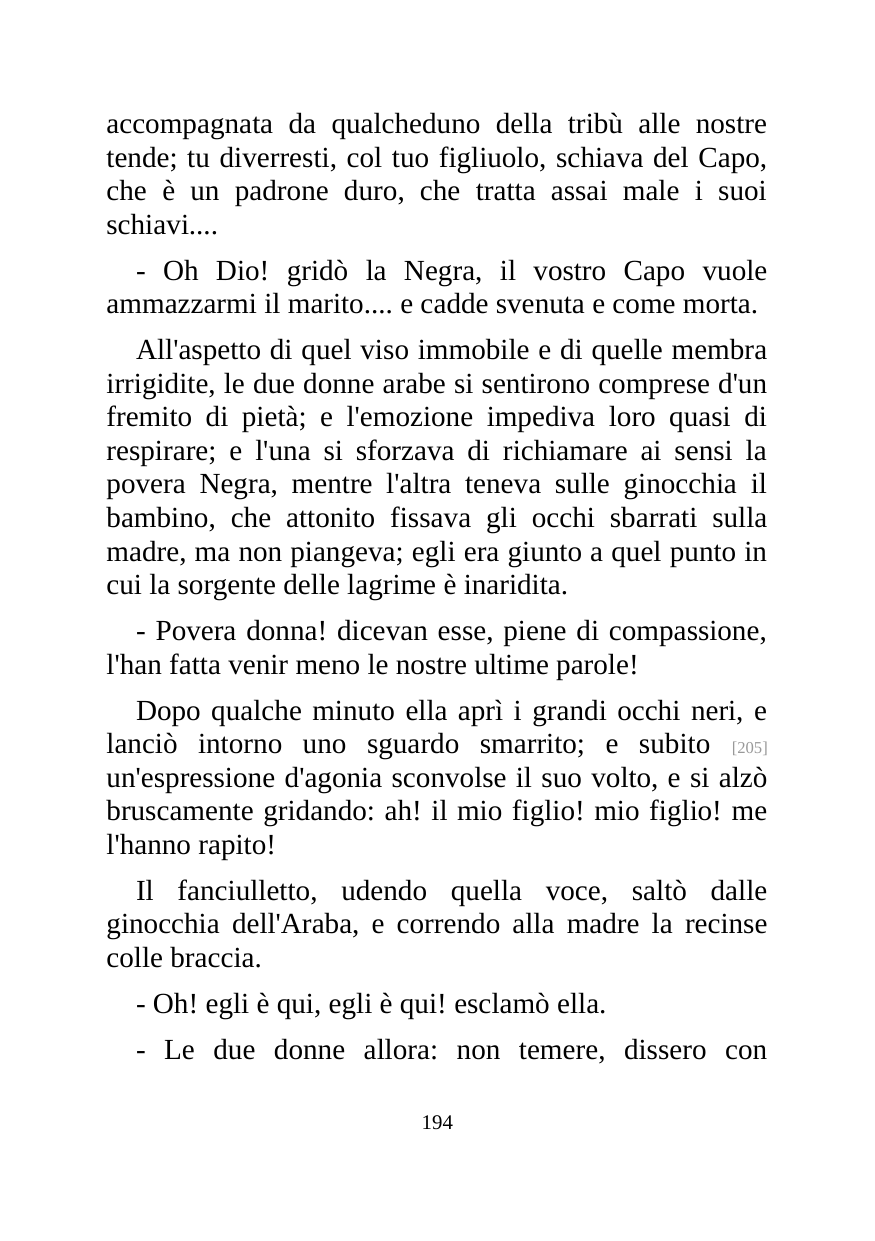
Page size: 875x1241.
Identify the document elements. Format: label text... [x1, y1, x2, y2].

text accompagnata da qualcheduno della tribù alle nostre tende; tu diverresti, col tuo figliuolo, schiava del Capo, che è un padrone duro, che tratta assai male i suoi schiavi.... [106, 106, 768, 240]
text All'aspetto di quel viso immobile e di quelle membra irrigidite, le due donne arabe si sentirono comprese d'un fremito di pietà; e l'emozione impediva loro quasi di respirare; e l'una si sforzava di richiamare ai sensi la povera Negra, mentre l'altra teneva sulle ginocchia il bambino, che attonito fissava gli occhi sbarrati sulla madre, ma non piangeva; egli era giunto a quel punto in cui la sorgente delle lagrime è inaridita. [106, 332, 768, 601]
text - Oh! egli è qui, egli è qui! esclamò ella. [106, 986, 768, 1020]
text - Oh Dio! gridò la Negra, il vostro Capo vuole ammazzarmi il marito.... e cadde svenuta e come morta. [106, 253, 768, 320]
text Il fanciulletto, udendo quella voce, saltò dalle ginocchia dell'Araba, e correndo alla madre la recinse colle braccia. [106, 873, 768, 974]
text Dopo qualche minuto ella aprì i grandi occhi neri, e lanciò intorno uno sguardo smarrito; e subito [205] un'espressione d'agonia sconvolse il suo volto, e si alzò bruscamente gridando: ah! il mio figlio! mio figlio! me l'hanno rapito! [106, 693, 768, 861]
text - Povera donna! dicevan esse, piene di compassione, l'han fatta venir meno le nostre ultime parole! [106, 613, 768, 680]
text - Le due donne allora: non temere, dissero con [106, 1032, 768, 1066]
